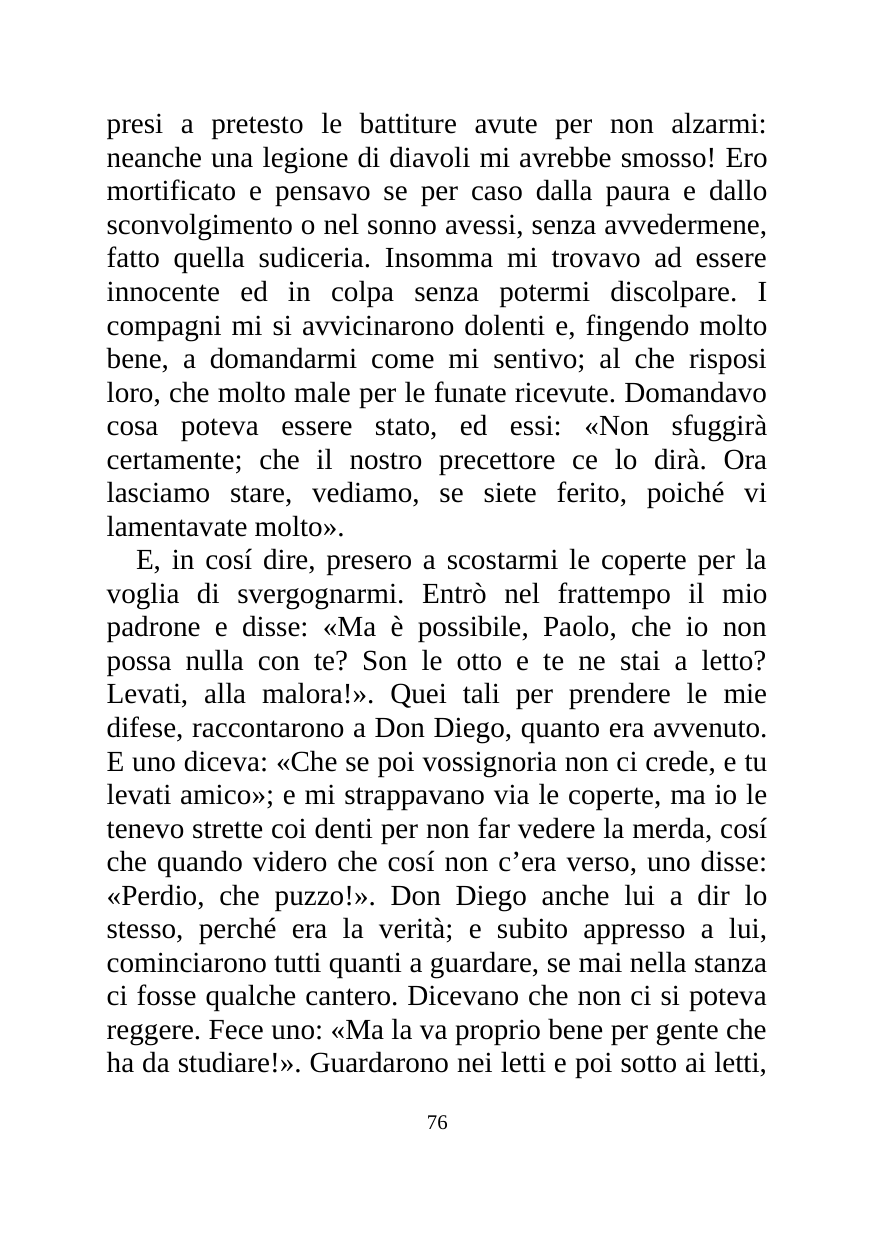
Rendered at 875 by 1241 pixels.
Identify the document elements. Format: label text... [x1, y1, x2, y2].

text E, in cosí dire, presero a scostarmi le coperte per la voglia di svergognarmi. Entrò nel frattempo il mio padrone e disse: «Ma è possibile, Paolo, che io non possa nulla con te? Son le otto e te ne stai a letto? Levati, alla malora!». Quei tali per prendere le mie difese, raccontarono a Don Diego, quanto era avvenuto. E uno diceva: «Che se poi vossignoria non ci crede, e tu levati amico»; e mi strappavano via le coperte, ma io le tenevo strette coi denti per non far vedere la merda, cosí che quando videro che cosí non c’era verso, uno disse: «Perdio, che puzzo!». Don Diego anche lui a dir lo stesso, perché era la verità; e subito appresso a lui, cominciarono tutti quanti a guardare, se mai nella stanza ci fosse qualche cantero. Dicevano che non ci si poteva reggere. Fece uno: «Ma la va proprio bene per gente che ha da studiare!». Guardarono nei letti e poi sotto ai letti, [106, 542, 768, 1079]
text presi a pretesto le battiture avute per non alzarmi: neanche una legione di diavoli mi avrebbe smosso! Ero mortificato e pensavo se per caso dalla paura e dallo sconvolgimento o nel sonno avessi, senza avvedermene, fatto quella sudiceria. Insomma mi trovavo ad essere innocente ed in colpa senza potermi discolpare. I compagni mi si avvicinarono dolenti e, fingendo molto bene, a domandarmi come mi sentivo; al che risposi loro, che molto male per le funate ricevute. Domandavo cosa poteva essere stato, ed essi: «Non sfuggirà certamente; che il nostro precettore ce lo dirà. Ora lasciamo stare, vediamo, se siete ferito, poiché vi lamentavate molto». [106, 106, 768, 542]
